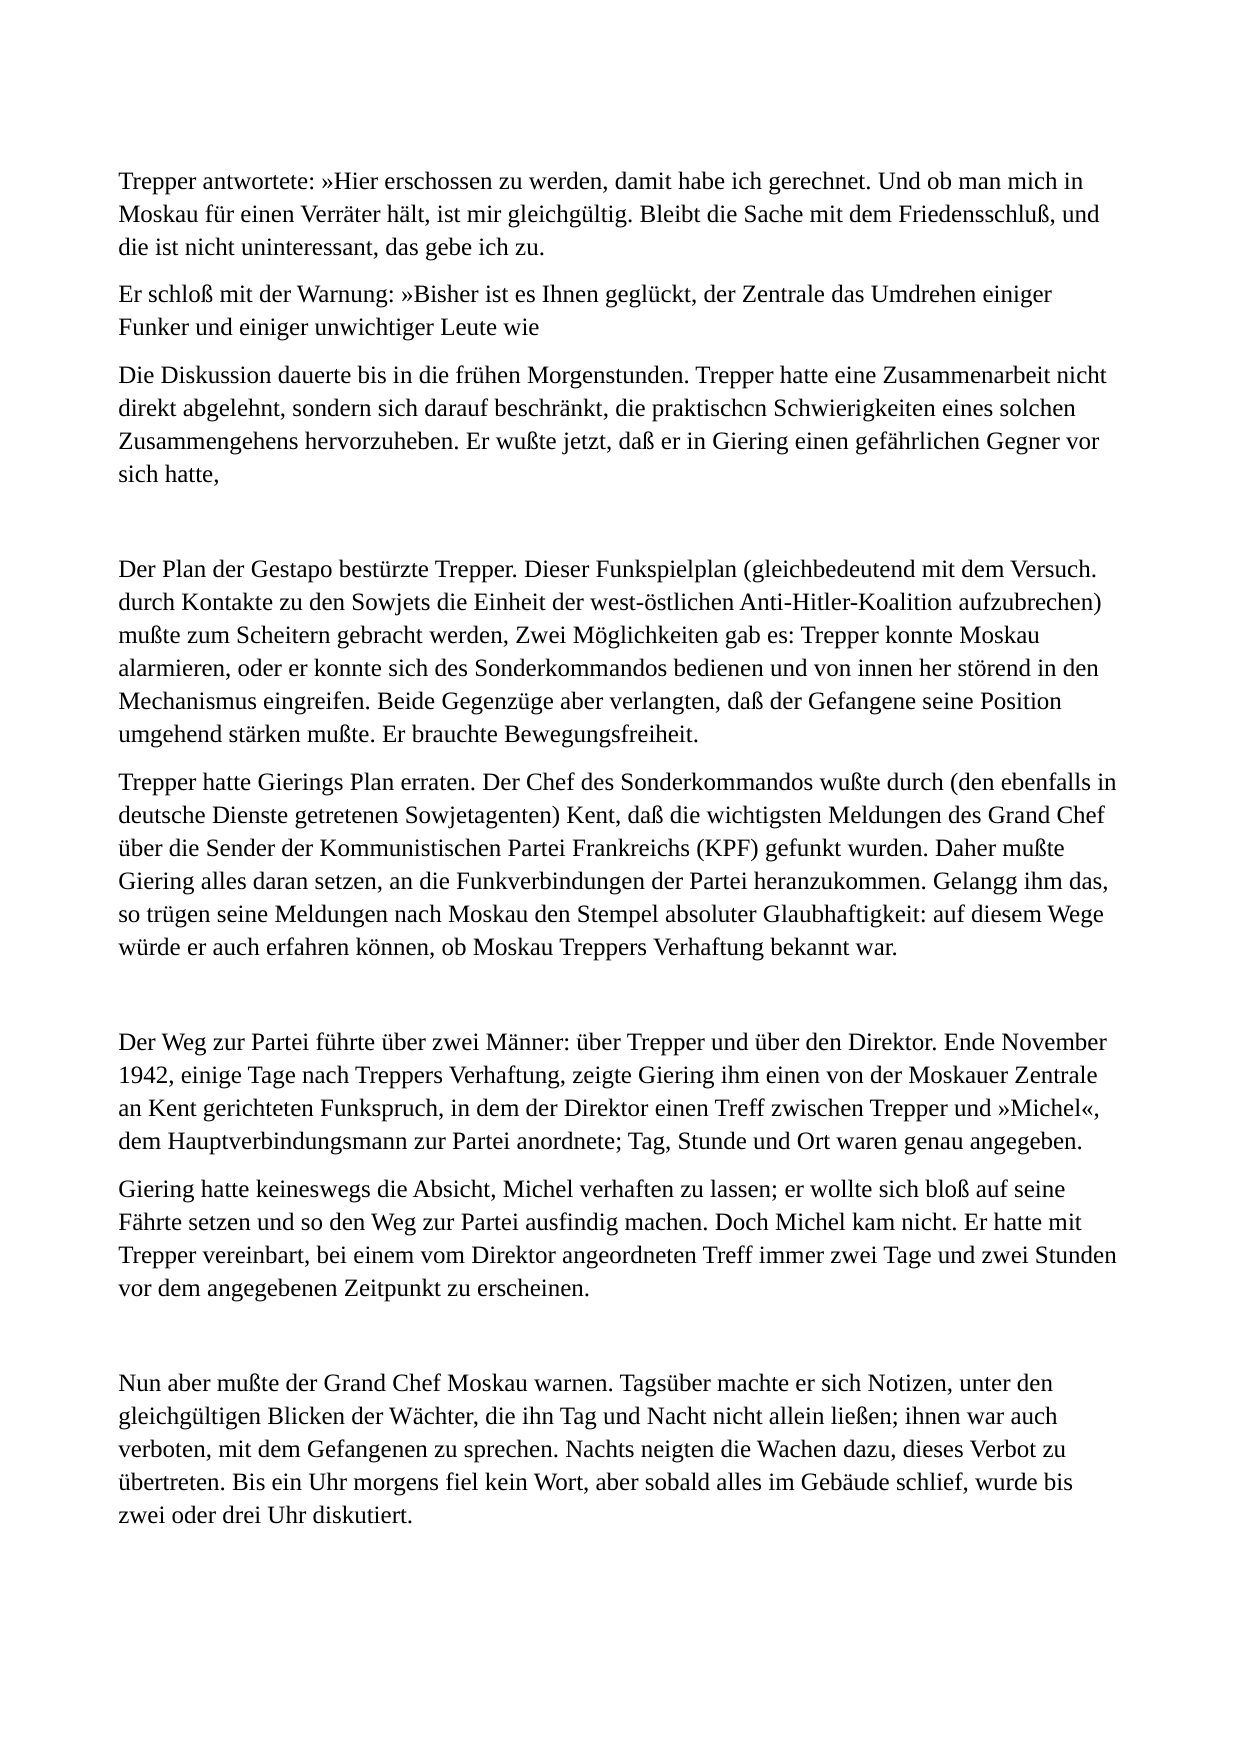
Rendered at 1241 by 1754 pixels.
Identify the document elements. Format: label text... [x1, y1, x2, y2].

text Der Weg zur Partei führte über zwei Männer: über Trepper und über den Direktor. Ende November 1942, einige Tage nach Treppers Verhaftung, zeigte Giering ihm einen von der Moskauer Zentrale an Kent gerichteten Funkspruch, in dem der Direktor einen Treff zwischen Trepper und »Michel«, dem Hauptverbindungsmann zur Partei anordnete; Tag, Stunde und Ort waren genau angegeben. [118, 1027, 1122, 1155]
text Trepper antwortete: »Hier erschossen zu werden, damit habe ich gerechnet. Und ob man mich in Moskau für einen Verräter hält, ist mir gleichgültig. Bleibt die Sache mit dem Friedensschluß, und die ist nicht uninteressant, das gebe ich zu. [118, 166, 1122, 261]
text Die Diskussion dauerte bis in die frühen Morgenstunden. Trepper hatte eine Zusammenarbeit nicht direkt abgelehnt, sondern sich darauf beschränkt, die praktischcn Schwierigkeiten eines solchen Zusammengehens hervorzuheben. Er wußte jetzt, daß er in Giering einen gefährlichen Gegner vor sich hatte, [118, 360, 1122, 488]
text Nun aber mußte der Grand Chef Moskau warnen. Tagsüber machte er sich Notizen, unter den gleichgültigen Blicken der Wächter, die ihn Tag und Nacht nicht allein ließen; ihnen war auch verboten, mit dem Gefangenen zu sprechen. Nachts neigten die Wachen dazu, dieses Verbot zu übertreten. Bis ein Uhr morgens fiel kein Wort, aber sobald alles im Gebäude schlief, wurde bis zwei oder drei Uhr diskutiert. [118, 1368, 1122, 1529]
text Trepper hatte Gierings Plan erraten. Der Chef des Sonderkommandos wußte durch (den ebenfalls in deutsche Dienste getretenen Sowjetagenten) Kent, daß die wichtigsten Meldungen des Grand Chef über die Sender der Kommunistischen Partei Frankreichs (KPF) gefunkt wurden. Daher mußte Giering alles daran setzen, an die Funkverbindungen der Partei heranzukommen. Gelangg ihm das, so trügen seine Meldungen nach Moskau den Stempel absoluter Glaubhaftigkeit: auf diesem Wege würde er auch erfahren können, ob Moskau Treppers Verhaftung bekannt war. [118, 767, 1122, 961]
text Der Plan der Gestapo bestürzte Trepper. Dieser Funkspielplan (gleichbedeutend mit dem Versuch. durch Kontakte zu den Sowjets die Einheit der west-östlichen Anti-Hitler-Koalition aufzubrechen) mußte zum Scheitern gebracht werden, Zwei Möglichkeiten gab es: Trepper konnte Moskau alarmieren, oder er konnte sich des Sonderkommandos bedienen und von innen her störend in den Mechanismus eingreifen. Beide Gegenzüge aber verlangten, daß der Gefangene seine Position umgehend stärken mußte. Er brauchte Bewegungsfreiheit. [118, 554, 1122, 748]
text Giering hatte keineswegs die Absicht, Michel verhaften zu lassen; er wollte sich bloß auf seine Fährte setzen und so den Weg zur Partei ausfindig machen. Doch Michel kam nicht. Er hatte mit Trepper vereinbart, bei einem vom Direktor angeordneten Treff immer zwei Tage und zwei Stunden vor dem angegebenen Zeitpunkt zu erscheinen. [118, 1174, 1122, 1302]
text Er schloß mit der Warnung: »Bisher ist es Ihnen geglückt, der Zentrale das Umdrehen einiger Funker und einiger unwichtiger Leute wie [118, 279, 1122, 341]
